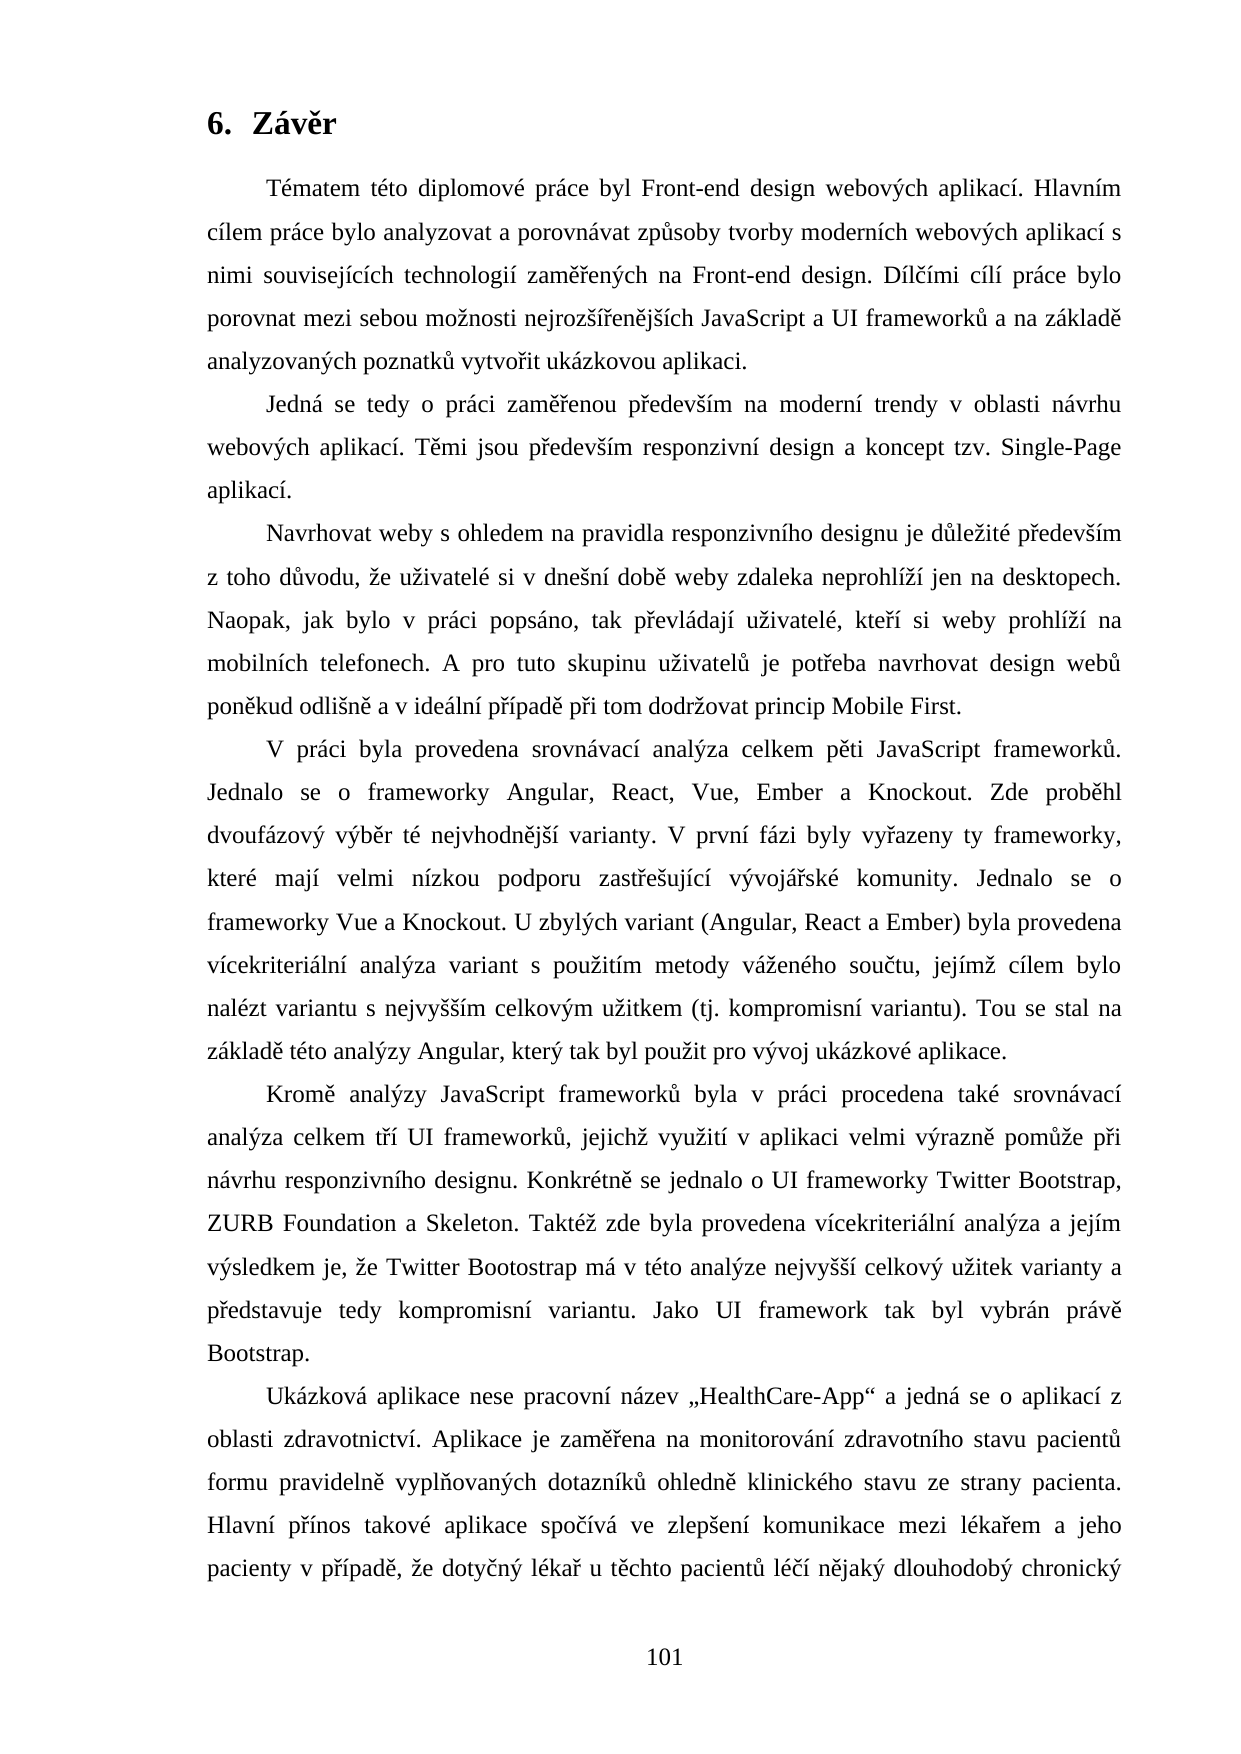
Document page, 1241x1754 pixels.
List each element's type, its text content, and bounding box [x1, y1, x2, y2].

text Jedná se tedy o práci zaměřenou především na moderní trendy v oblasti návrhu webových aplikací. Těmi jsou především responzivní design a koncept tzv. Single-Page aplikací. [207, 389, 1122, 504]
text V práci byla provedena srovnávací analýza celkem pěti JavaScript frameworků. Jednalo se o frameworky Angular, React, Vue, Ember a Knockout. Zde proběhl dvoufázový výběr té nejvhodnější varianty. V první fázi byly vyřazeny ty frameworky, které mají velmi nízkou podporu zastřešující vývojářské komunity. Jednalo se o frameworky Vue a Knockout. U zbylých variant (Angular, React a Ember) byla provedena vícekriteriální analýza variant s použitím metody váženého součtu, jejímž cílem bylo nalézt variantu s nejvyšším celkovým užitkem (tj. kompromisní variantu). Tou se stal na základě této analýzy Angular, který tak byl použit pro vývoj ukázkové aplikace. [207, 734, 1122, 1065]
subtitle Závěr [207, 103, 1122, 142]
text Ukázková aplikace nese pracovní název „HealthCare-App“ a jedná se o aplikací z oblasti zdravotnictví. Aplikace je zaměřena na monitorování zdravotního stavu pacientů formu pravidelně vyplňovaných dotazníků ohledně klinického stavu ze strany pacienta. Hlavní přínos takové aplikace spočívá ve zlepšení komunikace mezi lékařem a jeho pacienty v případě, že dotyčný lékař u těchto pacientů léčí nějaký dlouhodobý chronický [207, 1381, 1122, 1582]
text Kromě analýzy JavaScript frameworků byla v práci procedena také srovnávací analýza celkem tří UI frameworků, jejichž využití v aplikaci velmi výrazně pomůže při návrhu responzivního designu. Konkrétně se jednalo o UI frameworky Twitter Bootstrap, ZURB Foundation a Skeleton. Taktéž zde byla provedena vícekriteriální analýza a jejím výsledkem je, že Twitter Bootostrap má v této analýze nejvyšší celkový užitek varianty a představuje tedy kompromisní variantu. Jako UI framework tak byl vybrán právě Bootstrap. [207, 1079, 1122, 1367]
text Navrhovat weby s ohledem na pravidla responzivního designu je důležité především z toho důvodu, že uživatelé si v dnešní době weby zdaleka neprohlíží jen na desktopech. Naopak, jak bylo v práci popsáno, tak převládají uživatelé, kteří si weby prohlíží na mobilních telefonech. A pro tuto skupinu uživatelů je potřeba navrhovat design webů poněkud odlišně a v ideální případě při tom dodržovat princip Mobile First. [207, 518, 1122, 720]
text Tématem této diplomové práce byl Front-end design webových aplikací. Hlavním cílem práce bylo analyzovat a porovnávat způsoby tvorby moderních webových aplikací s nimi souvisejících technologií zaměřených na Front-end design. Dílčími cílí práce bylo porovnat mezi sebou možnosti nejrozšířenějších JavaScript a UI frameworků a na základě analyzovaných poznatků vytvořit ukázkovou aplikaci. [207, 173, 1122, 375]
